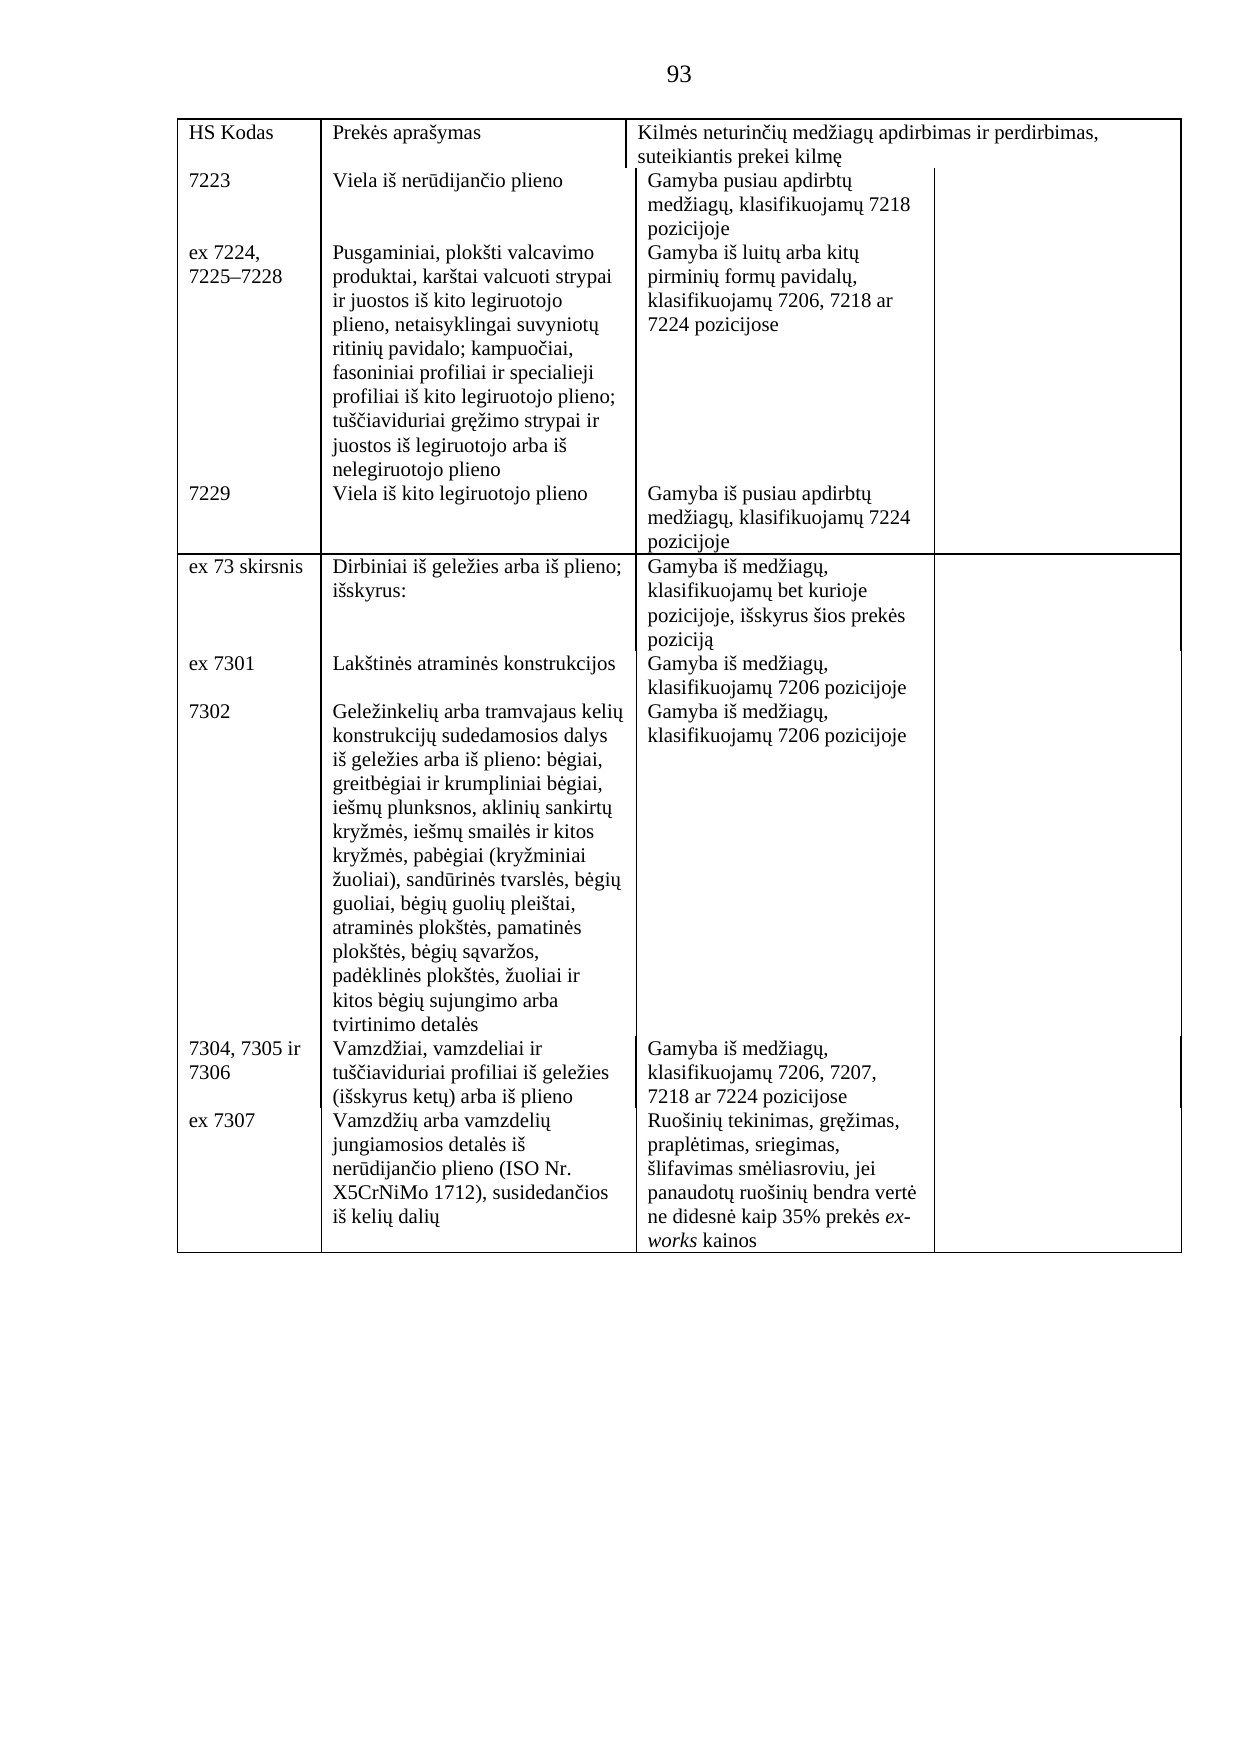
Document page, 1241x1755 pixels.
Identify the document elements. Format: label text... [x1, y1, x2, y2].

table_cell Geležinkelių arba tramvajaus kelių konstrukcijų sudedamosios dalys iš geležies arba iš plieno: bėgiai, greitbėgiai ir krumpliniai bėgiai, iešmų plunksnos, aklinių sankirtų kryžmės, iešmų smailės ir kitos kryžmės, pabėgiai (kryžminiai žuoliai), sandūrinės tvarslės, bėgių guoliai, bėgių guolių pleištai, atraminės plokštės, pamatinės plokštės, bėgių sąvaržos, padėklinės plokštės, žuoliai ir kitos bėgių sujungimo arba tvirtinimo detalės [322, 699, 636, 1036]
table_cell [935, 168, 1180, 240]
table_cell ex 7224, 7225–7228 [178, 240, 320, 481]
table_cell Gamyba iš luitų arba kitų pirminių formų pavidalų, klasifikuojamų 7206, 7218 ar 7224 pozicijose [637, 240, 934, 481]
table_cell Viela iš nerūdijančio plieno [322, 168, 635, 240]
table_cell [935, 240, 1180, 481]
table_cell Gamyba iš medžiagų, klasifikuojamų 7206 pozicijoje [637, 699, 934, 1036]
table_cell [935, 651, 1181, 699]
table_cell 7229 [178, 481, 320, 553]
table_cell [935, 699, 1181, 1036]
table_cell Gamyba iš medžiagų, klasifikuojamų 7206 pozicijoje [637, 651, 934, 699]
table_cell 7223 [178, 168, 320, 240]
table_cell 7302 [178, 699, 320, 1036]
table_cell Lakštinės atraminės konstrukcijos [322, 651, 636, 699]
table_cell Gamyba iš pusiau apdirbtų medžiagų, klasifikuojamų 7224 pozicijoje [637, 481, 934, 553]
table_header Prekės aprašymas [322, 120, 625, 168]
table_cell Pusgaminiai, plokšti valcavimo produktai, karštai valcuoti strypai ir juostos iš kito legiruotojo plieno, netaisyklingai suvyniotų ritinių pavidalo; kampuočiai, fasoniniai profiliai ir specialieji profiliai iš kito legiruotojo plieno; tuščiaviduriai gręžimo strypai ir juostos iš legiruotojo arba iš nelegiruotojo plieno [322, 240, 635, 481]
table_cell ex 7307 [178, 1108, 321, 1252]
table_cell Vamzdžiai, vamzdeliai ir tuščiaviduriai profiliai iš geležies (išskyrus ketų) arba iš plieno [322, 1036, 635, 1108]
table_cell Ruošinių tekinimas, gręžimas, praplėtimas, sriegimas, šlifavimas smėliasroviu, jei panaudotų ruošinių bendra vertė ne didesnė kaip 35% prekės ex-works kainos [637, 1108, 934, 1252]
table_cell Viela iš kito legiruotojo plieno [322, 481, 635, 553]
table_cell 7304, 7305 ir 7306 [178, 1036, 320, 1108]
table_cell Dirbiniai iš geležies arba iš plieno; išskyrus: [322, 555, 635, 651]
table_cell ex 73 skirsnis [178, 555, 320, 651]
table_cell [935, 481, 1180, 553]
table_cell [935, 555, 1180, 651]
table_cell Gamyba iš medžiagų, klasifikuojamų 7206, 7207, 7218 ar 7224 pozicijose [637, 1036, 934, 1108]
table_cell [935, 1036, 1180, 1108]
table_cell Vamzdžių arba vamzdelių jungiamosios detalės iš nerūdijančio plieno (ISO Nr. X5CrNiMo 1712), susidedančios iš kelių dalių [322, 1108, 636, 1252]
table_cell Gamyba iš medžiagų, klasifikuojamų bet kurioje pozicijoje, išskyrus šios prekės poziciją [637, 555, 934, 651]
table_cell [935, 1108, 1181, 1252]
table_cell Gamyba pusiau apdirbtų medžiagų, klasifikuojamų 7218 pozicijoje [637, 168, 934, 240]
table_header HS Kodas [178, 120, 320, 168]
table_cell ex 7301 [178, 651, 320, 699]
table_header Kilmės neturinčių medžiagų apdirbimas ir perdirbimas, suteikiantis prekei kilmę [627, 120, 1180, 168]
